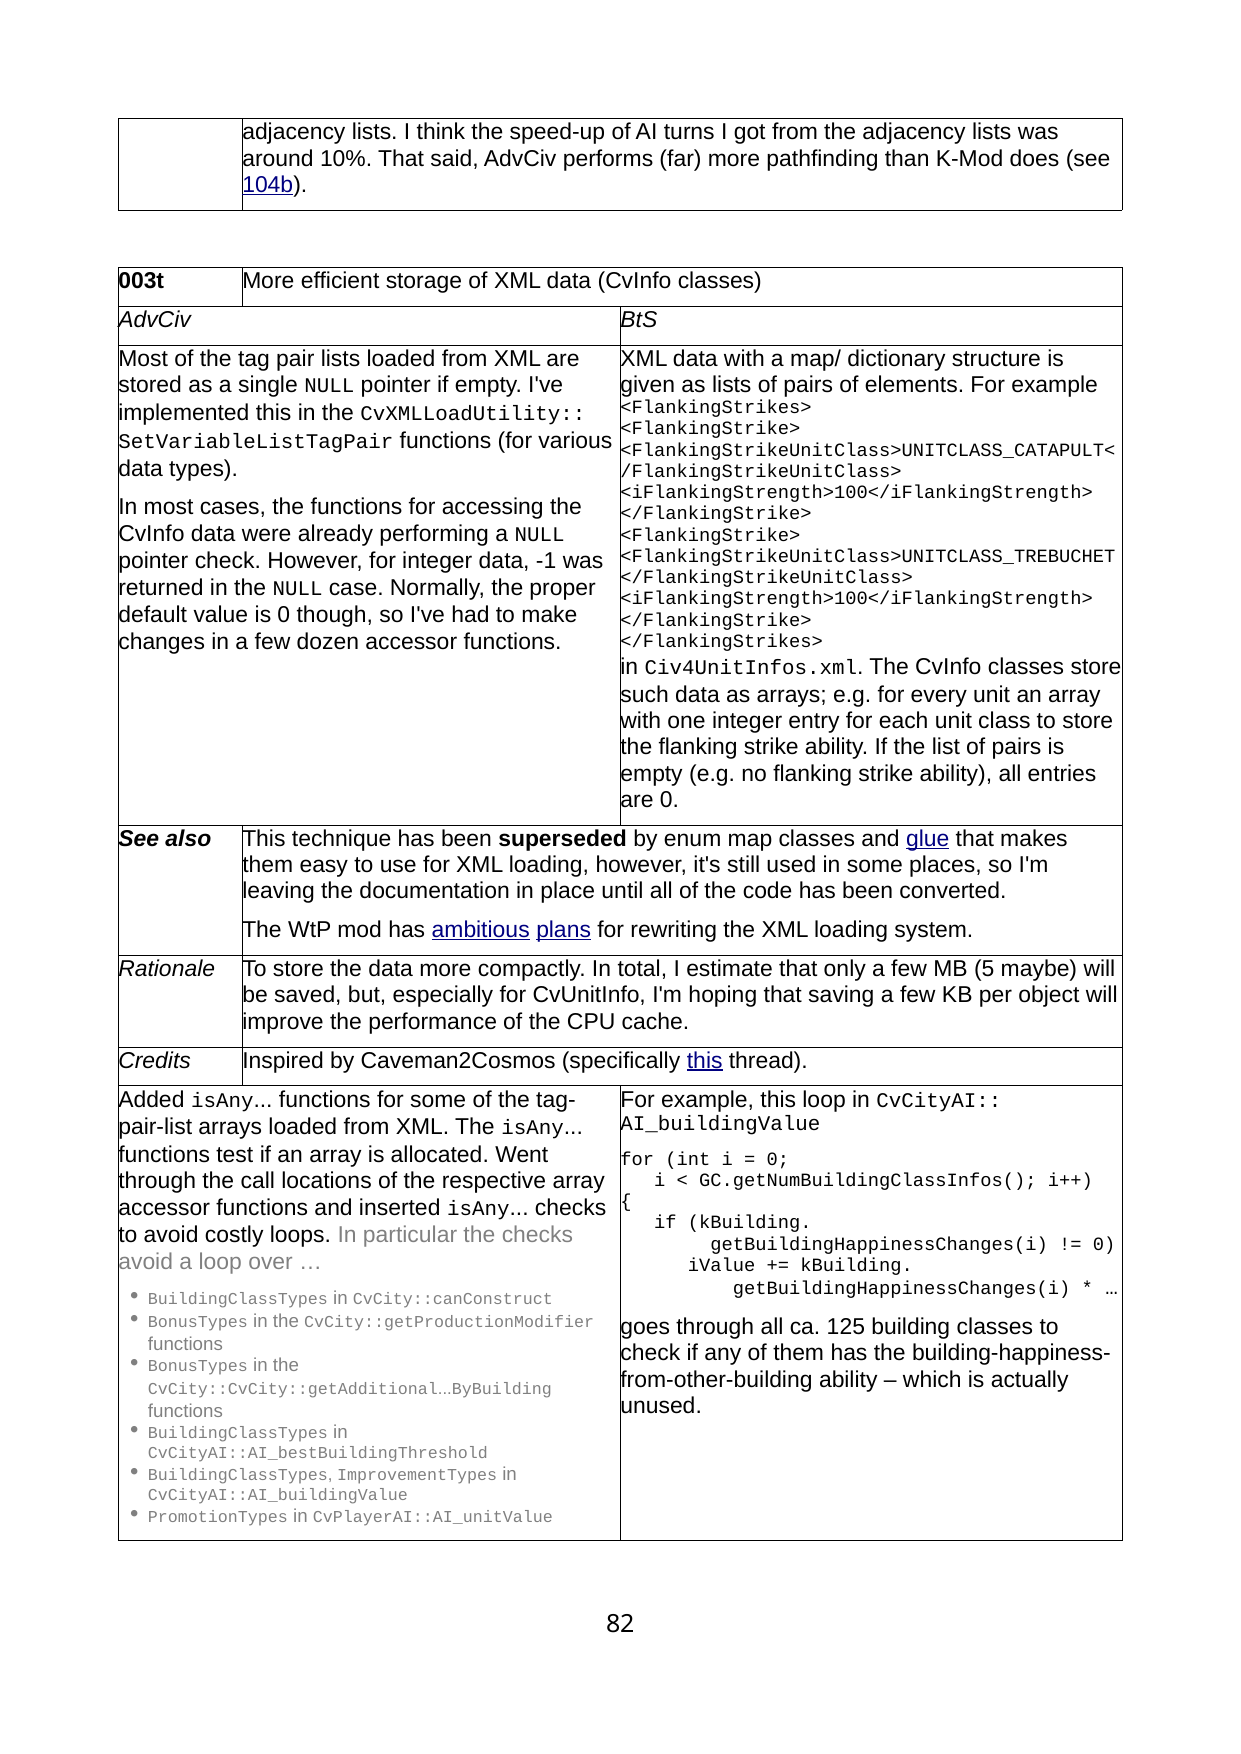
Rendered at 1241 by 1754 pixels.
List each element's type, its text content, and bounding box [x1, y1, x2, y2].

table_cell Credits [119, 1048, 242, 1085]
table_header 003t [119, 268, 242, 306]
table_cell AdvCiv [119, 307, 620, 345]
table_cell This technique has been superseded by enum map classes and glue that makes them easy to use for XML loading, however, it's still used in some places, so I'm leaving the documentation in place until all of the code has been converted. The WtP mod has ambitious plans for rewriting the XML loading system. [243, 826, 1122, 955]
table_cell Rationale [119, 956, 242, 1047]
table_cell XML data with a map/ dictionary structure is given as lists of pairs of elements. For example <FlankingStrikes> <FlankingStrike> <FlankingStrikeUnitClass>UNITCLASS_CATAPULT</FlankingStrikeUnitClass> <iFlankingStrength>100</iFlankingStrength> </FlankingStrike> <FlankingStrike> <FlankingStrikeUnitClass>UNITCLASS_TREBUCHET</FlankingStrikeUnitClass> <iFlankingStrength>100</iFlankingStrength> </FlankingStrike> </FlankingStrikes> in Civ4UnitInfos.xml. The CvInfo classes store such data as arrays; e.g. for every unit an array with one integer entry for each unit class to store the flanking strike ability. If the list of pairs is empty (e.g. no flanking strike ability), all entries are 0. [621, 346, 1122, 825]
table_cell Most of the tag pair lists loaded from XML are stored as a single NULL pointer if empty. I've implemented this in the CvXMLLoadUtility:: SetVariableListTagPair functions (for various data types). In most cases, the functions for accessing the CvInfo data were already performing a NULL pointer check. However, for integer data, -1 was returned in the NULL case. Normally, the proper default value is 0 though, so I've had to make changes in a few dozen accessor functions. [119, 346, 620, 825]
table_cell Inspired by Caveman2Cosmos (specifically this thread). [243, 1048, 1122, 1085]
table_cell See also [119, 826, 242, 955]
table_cell [119, 119, 242, 210]
table_cell BtS [621, 307, 1122, 345]
table_header More efficient storage of XML data (CvInfo classes) [243, 268, 1122, 306]
table_cell adjacency lists. I think the speed-up of AI turns I got from the adjacency lists was around 10%. That said, AdvCiv performs (far) more pathfinding than K-Mod does (see 104b). [243, 119, 1122, 210]
table_cell To store the data more compactly. In total, I estimate that only a few MB (5 maybe) will be saved, but, especially for CvUnitInfo, I'm hoping that saving a few KB per object will improve the performance of the CPU cache. [243, 956, 1122, 1047]
table_cell Added isAny... functions for some of the tag-pair-list arrays loaded from XML. The isAny... functions test if an array is allocated. Went through the call locations of the respective array accessor functions and inserted isAny... checks to avoid costly loops. In particular the checks avoid a loop over … BuildingClassTypes in CvCity::canConstruct BonusTypes in the CvCity::getProductionModifier functions BonusTypes in the CvCity::CvCity::getAdditional...ByBuilding functions BuildingClassTypes in CvCityAI::AI_bestBuildingThreshold BuildingClassTypes, ImprovementTypes in CvCityAI::AI_buildingValue PromotionTypes in CvPlayerAI::AI_unitValue [119, 1086, 620, 1540]
table_cell For example, this loop in CvCityAI:: AI_buildingValue for (int i = 0; i < GC.getNumBuildingClassInfos(); i++) { if (kBuilding. getBuildingHappinessChanges(i) != 0) iValue += kBuilding. getBuildingHappinessChanges(i) * … goes through all ca. 125 building classes to check if any of them has the building-happiness-from-other-building ability – which is actually unused. [621, 1086, 1122, 1540]
